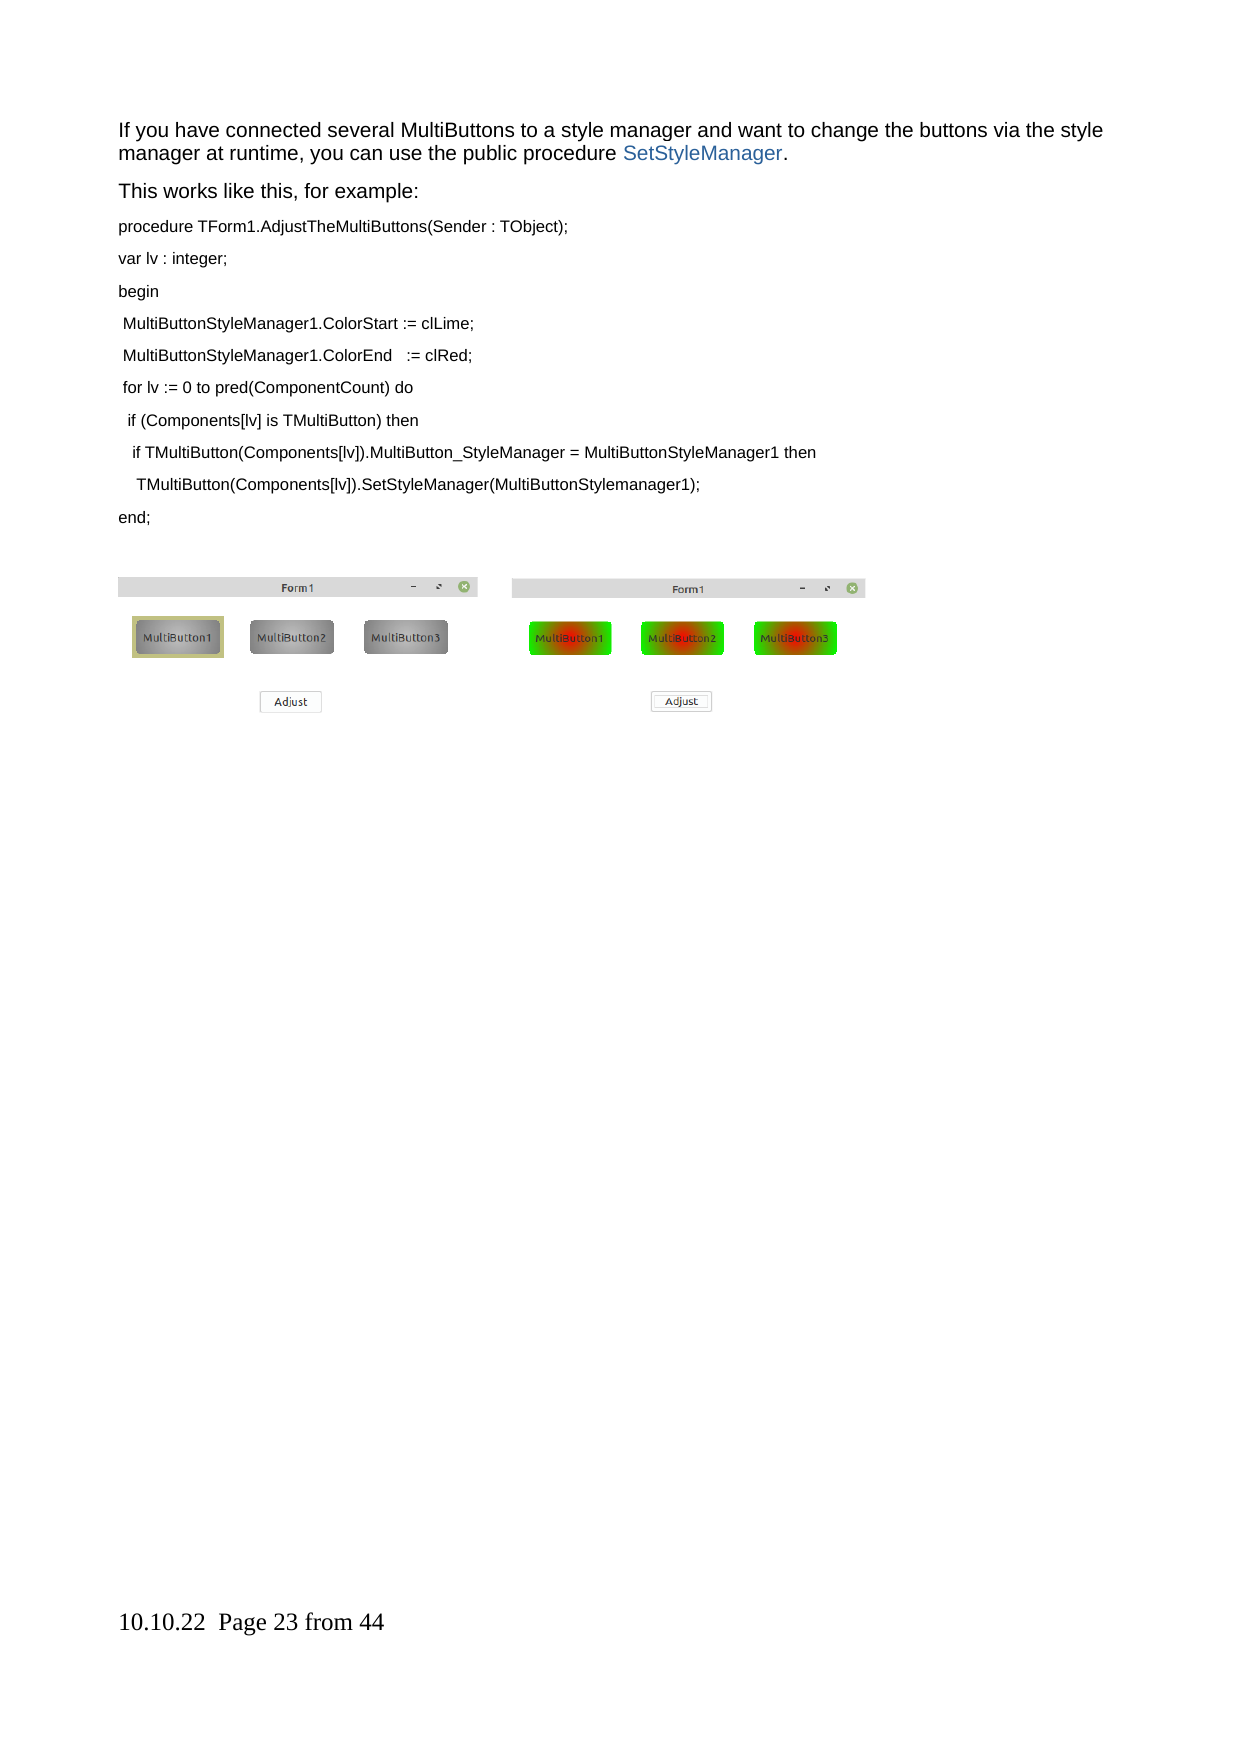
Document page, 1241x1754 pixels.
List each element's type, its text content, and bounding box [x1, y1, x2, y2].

text TMultiButton(Components[lv]).SetStyleManager(MultiButtonStylemanager1); [118, 477, 1122, 494]
text If you have connected several MultiButtons to a style manager and want to change the buttons via the style manager at runtime, you can use the public procedure SetStyleManager. [118, 118, 1122, 165]
text var lv : integer; [118, 251, 1122, 268]
picture [511, 578, 866, 733]
text MultiButtonStyleManager1.ColorStart := clLime; [118, 315, 1122, 333]
text for lv := 0 to pred(ComponentCount) do [118, 380, 1122, 397]
text end; [118, 509, 1122, 527]
text MultiButtonStyleManager1.ColorEnd := clRed; [118, 347, 1122, 365]
text begin [118, 283, 1122, 301]
text if TMultiButton(Components[lv]).MultiButton_StyleManager = MultiButtonStyleManager1 then [118, 444, 1122, 462]
text if (Components[lv] is TMultiButton) then [118, 412, 1122, 430]
text procedure TForm1.AdjustTheMultiButtons(Sender : TObject); [118, 218, 1122, 236]
picture [118, 577, 478, 734]
text This works like this, for example: [118, 180, 1122, 204]
